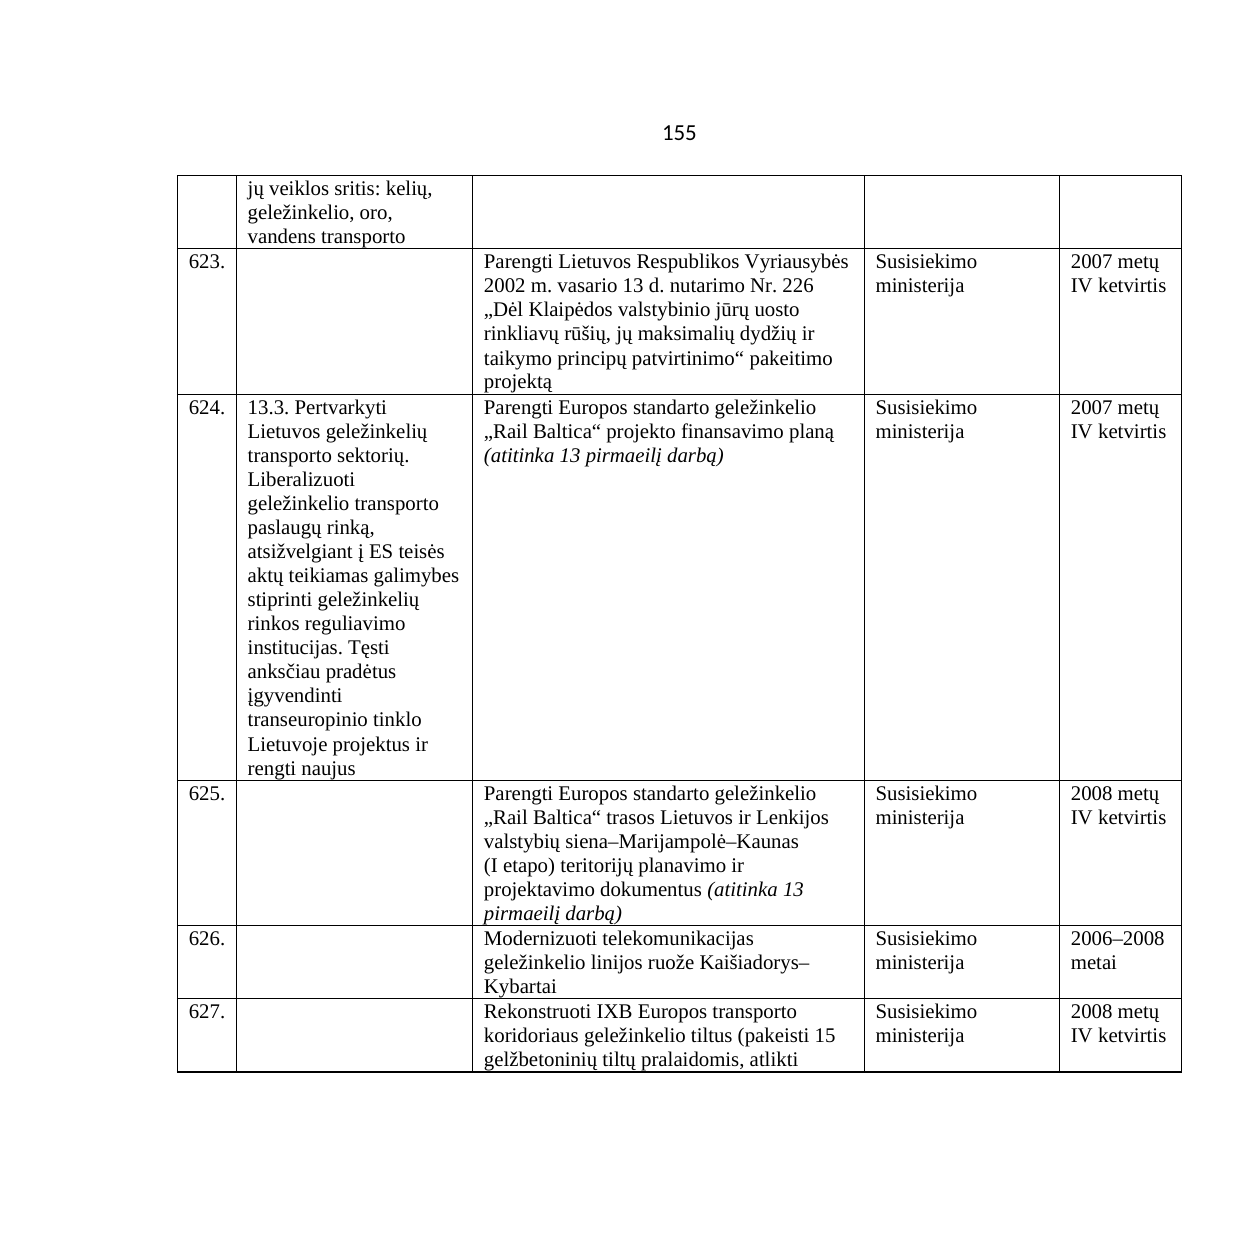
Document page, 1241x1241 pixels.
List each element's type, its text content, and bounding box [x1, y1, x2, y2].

table_cell Modernizuoti telekomunikacijas geležinkelio linijos ruože Kaišiadorys–Kybartai [473, 926, 864, 998]
table_cell [1060, 176, 1181, 248]
table_cell [237, 926, 472, 998]
table_cell Rekonstruoti IXB Europos transporto koridoriaus geležinkelio tiltus (pakeisti 15 gelžbetoninių tiltų pralaidomis, atlikti [473, 999, 864, 1071]
table_cell Parengti Europos standarto geležinkelio „Rail Baltica“ projekto finansavimo planą (atitinka 13 pirmaeilį darbą) [473, 395, 864, 779]
table_cell Susisiekimo ministerija [865, 781, 1059, 925]
table_cell Susisiekimo ministerija [865, 926, 1059, 998]
table_cell 625. [178, 781, 236, 925]
table_cell 627. [178, 999, 236, 1071]
table_cell 2007 metų IV ketvirtis [1060, 249, 1181, 393]
table_cell 2008 metų IV ketvirtis [1060, 781, 1181, 925]
table_cell 2007 metų IV ketvirtis [1060, 395, 1181, 779]
table_cell [237, 249, 472, 393]
table_cell [473, 176, 864, 248]
table_cell 2006–2008 metai [1060, 926, 1181, 998]
table_cell 623. [178, 249, 236, 393]
table_cell 13.3. Pertvarkyti Lietuvos geležinkelių transporto sektorių. Liberalizuoti geležinkelio transporto paslaugų rinką, atsižvelgiant į ES teisės aktų teikiamas galimybes stiprinti geležinkelių rinkos reguliavimo institucijas. Tęsti anksčiau pradėtus įgyvendinti transeuropinio tinklo Lietuvoje projektus ir rengti naujus [237, 395, 472, 779]
table_cell [237, 781, 472, 925]
table_cell 624. [178, 395, 236, 779]
table_cell Parengti Europos standarto geležinkelio „Rail Baltica“ trasos Lietuvos ir Lenkijos valstybių siena–Marijampolė–Kaunas (I etapo) teritorijų planavimo ir projektavimo dokumentus (atitinka 13 pirmaeilį darbą) [473, 781, 864, 925]
table_cell [865, 176, 1059, 248]
table_cell 626. [178, 926, 236, 998]
table_cell Susisiekimo ministerija [865, 395, 1059, 779]
table_cell Susisiekimo ministerija [865, 249, 1059, 393]
table_cell Susisiekimo ministerija [865, 999, 1059, 1071]
table_cell jų veiklos sritis: kelių, geležinkelio, oro, vandens transporto [237, 176, 472, 248]
table_cell Parengti Lietuvos Respublikos Vyriausybės 2002 m. vasario 13 d. nutarimo Nr. 226 „Dėl Klaipėdos valstybinio jūrų uosto rinkliavų rūšių, jų maksimalių dydžių ir taikymo principų patvirtinimo“ pakeitimo projektą [473, 249, 864, 393]
table_cell 2008 metų IV ketvirtis [1060, 999, 1181, 1071]
table_cell [178, 176, 236, 248]
table_cell [237, 999, 472, 1071]
